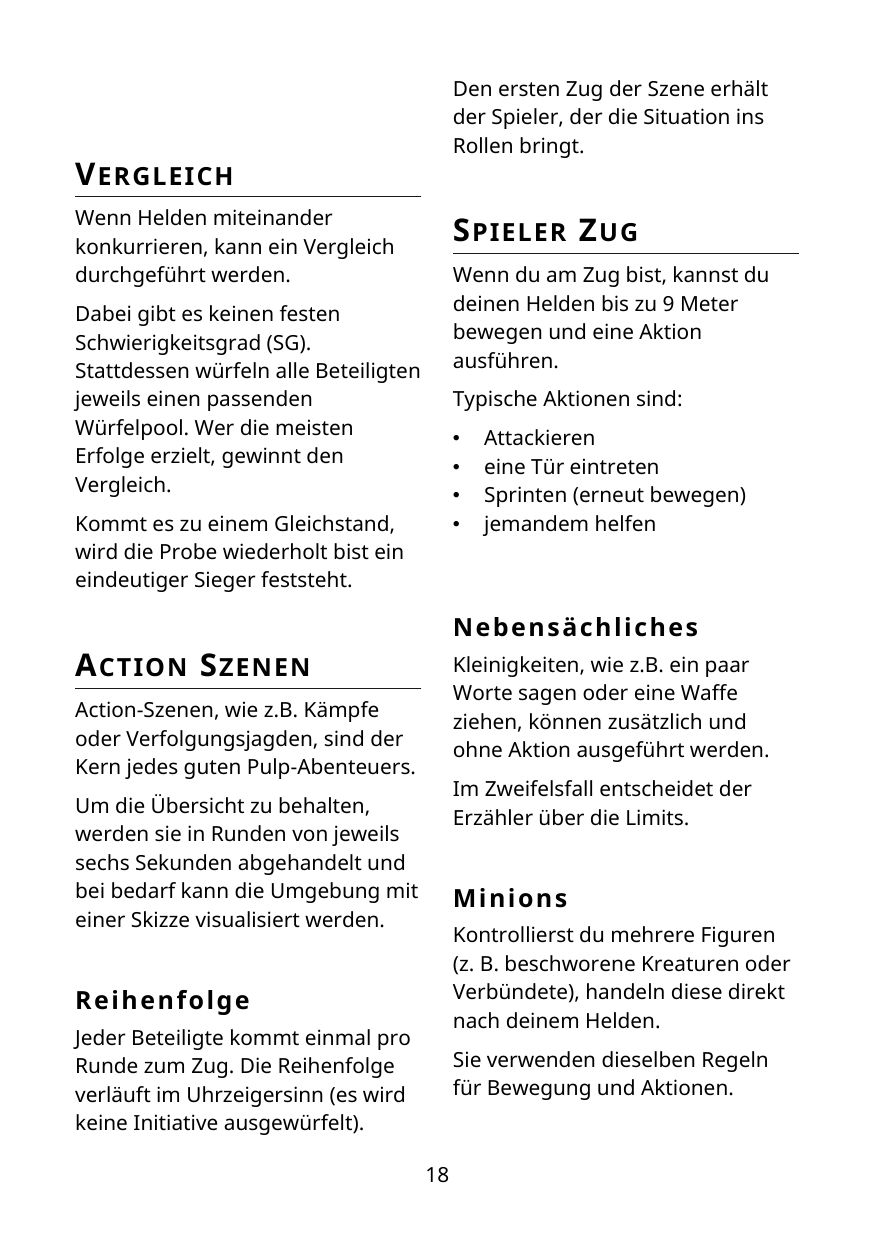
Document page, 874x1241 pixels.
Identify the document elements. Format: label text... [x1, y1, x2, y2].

subtitle Minions [453, 880, 799, 914]
text Dabei gibt es keinen festen Schwierigkeitsgrad (SG). Stattdessen würfeln alle Beteiligten jeweils einen passenden Würfelpool. Wer die meisten Erfolge erzielt, gewinnt den Vergleich. [75, 299, 421, 498]
subtitle Vergleich [75, 152, 421, 196]
subtitle Nebensächliches [453, 610, 799, 644]
list jemandem helfen [453, 509, 799, 537]
text Kommt es zu einem Gleichstand, wird die Probe wiederholt bist ein eindeutiger Sieger feststeht. [75, 509, 421, 594]
subtitle Reihenfolge [75, 982, 421, 1017]
text Den ersten Zug der Szene erhält der Spieler, der die Situation ins Rollen bringt. [453, 74, 799, 159]
text Kontrollierst du mehrere Figuren (z. B. beschworene Kreaturen oder Verbündete), handeln diese direkt nach deinem Helden. [453, 921, 799, 1034]
list Sprinten (erneut bewegen) [453, 480, 799, 509]
text Typische Aktionen sind: [453, 384, 799, 413]
list eine Tür eintreten [453, 452, 799, 480]
text Sie verwenden dieselben Regeln für Bewegung und Aktionen. [453, 1045, 799, 1102]
subtitle Action Szenen [75, 643, 421, 688]
text Action-Szenen, wie z.B. Kämpfe oder Verfolgungsjagden, sind der Kern jedes guten Pulp-Abenteuers. [75, 695, 421, 781]
text Wenn du am Zug bist, kannst du deinen Helden bis zu 9 Meter bewegen und eine Aktion ausführen. [453, 260, 799, 374]
text Kleinigkeiten, wie z.B. ein paar Worte sagen oder eine Waffe ziehen, können zusätzlich und ohne Aktion ausgeführt werden. [453, 650, 799, 764]
text Im Zweifelsfall entscheidet der Erzähler über die Limits. [453, 774, 799, 831]
text Um die Übersicht zu behalten, werden sie in Runden von jeweils sechs Sekunden abgehandelt und bei bedarf kann die Umgebung mit einer Skizze visualisiert werden. [75, 791, 421, 933]
list Attackieren [453, 423, 799, 452]
text Wenn Helden miteinander konkurrieren, kann ein Vergleich durchgeführt werden. [75, 203, 421, 289]
subtitle Spieler Zug [453, 208, 799, 253]
text Jeder Beteiligte kommt einmal pro Runde zum Zug. Die Reihenfolge verläuft im Uhrzeigersinn (es wird keine Initiative ausgewürfelt). [75, 1023, 421, 1137]
